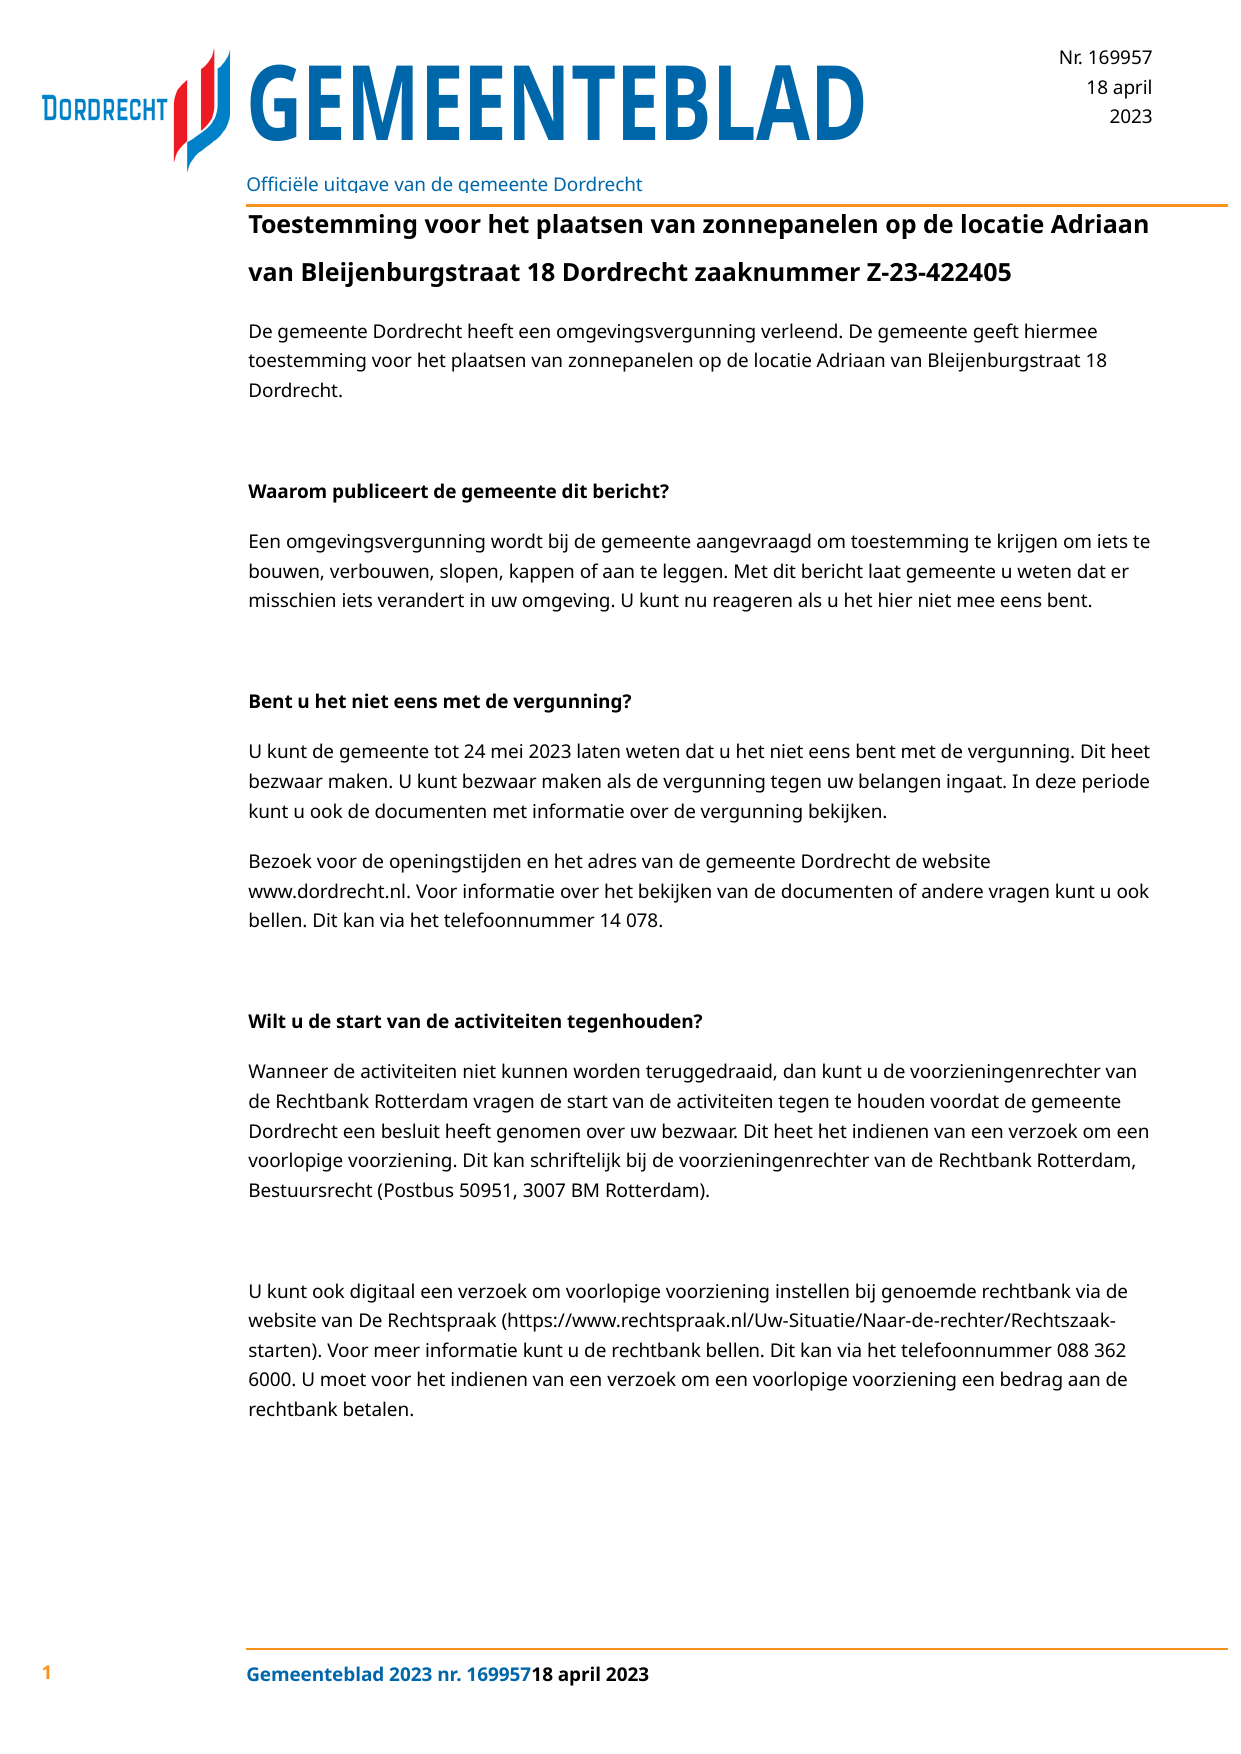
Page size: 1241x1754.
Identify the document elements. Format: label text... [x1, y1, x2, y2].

text Toestemming voor het plaatsen van zonnepanelen op de locatie Adriaan van Bleijenburgstraat 18 Dordrecht zaaknummer Z-23-422405 [248, 207, 1152, 288]
text U kunt de gemeente tot 24 mei 2023 laten weten dat u het niet eens bent met de vergunning. Dit heet bezwaar maken. U kunt bezwaar maken als de vergunning tegen uw belangen ingaat. In deze periode kunt u ook de documenten met informatie over de vergunning bekijken. [248, 739, 1152, 824]
text Bent u het niet eens met de vergunning? [248, 688, 1152, 714]
text Bezoek voor de openingstijden en het adres van de gemeente Dordrecht de website www.dordrecht.nl. Voor informatie over het bekijken van de documenten of andere vragen kunt u ook bellen. Dit kan via het telefoonnummer 14 078. [248, 848, 1152, 933]
text U kunt ook digitaal een verzoek om voorlopige voorziening instellen bij genoemde rechtbank via de website van De Rechtspraak (https://www.rechtspraak.nl/Uw-Situatie/Naar-de-rechter/Rechtszaak-starten). Voor meer informatie kunt u de rechtbank bellen. Dit kan via het telefoonnummer 088 362 6000. U moet voor het indienen van een verzoek om een voorlopige voorziening een bedrag aan de rechtbank betalen. [248, 1278, 1152, 1422]
text Waarom publiceert de gemeente dit bericht? [248, 478, 1152, 504]
text Wanneer de activiteiten niet kunnen worden teruggedraaid, dan kunt u de voorzieningenrechter van de Rechtbank Rotterdam vragen de start van de activiteiten tegen te houden voordat de gemeente Dordrecht een besluit heeft genomen over uw bezwaar. Dit heet het indienen van een verzoek om een voorlopige voorziening. Dit kan schriftelijk bij de voorzieningenrechter van de Rechtbank Rotterdam, Bestuursrecht (Postbus 50951, 3007 BM Rotterdam). [248, 1059, 1152, 1203]
text Een omgevingsvergunning wordt bij de gemeente aangevraagd om toestemming te krijgen om iets te bouwen, verbouwen, slopen, kappen of aan te leggen. Met dit bericht laat gemeente u weten dat er misschien iets verandert in uw omgeving. U kunt nu reageren als u het hier niet mee eens bent. [248, 528, 1152, 613]
picture [41, 47, 231, 172]
text De gemeente Dordrecht heeft een omgevingsvergunning verleend. De gemeente geeft hiermee toestemming voor het plaatsen van zonnepanelen op de locatie Adriaan van Bleijenburgstraat 18 Dordrecht. [248, 318, 1152, 403]
text Wilt u de start van de activiteiten tegenhouden? [248, 1008, 1152, 1034]
